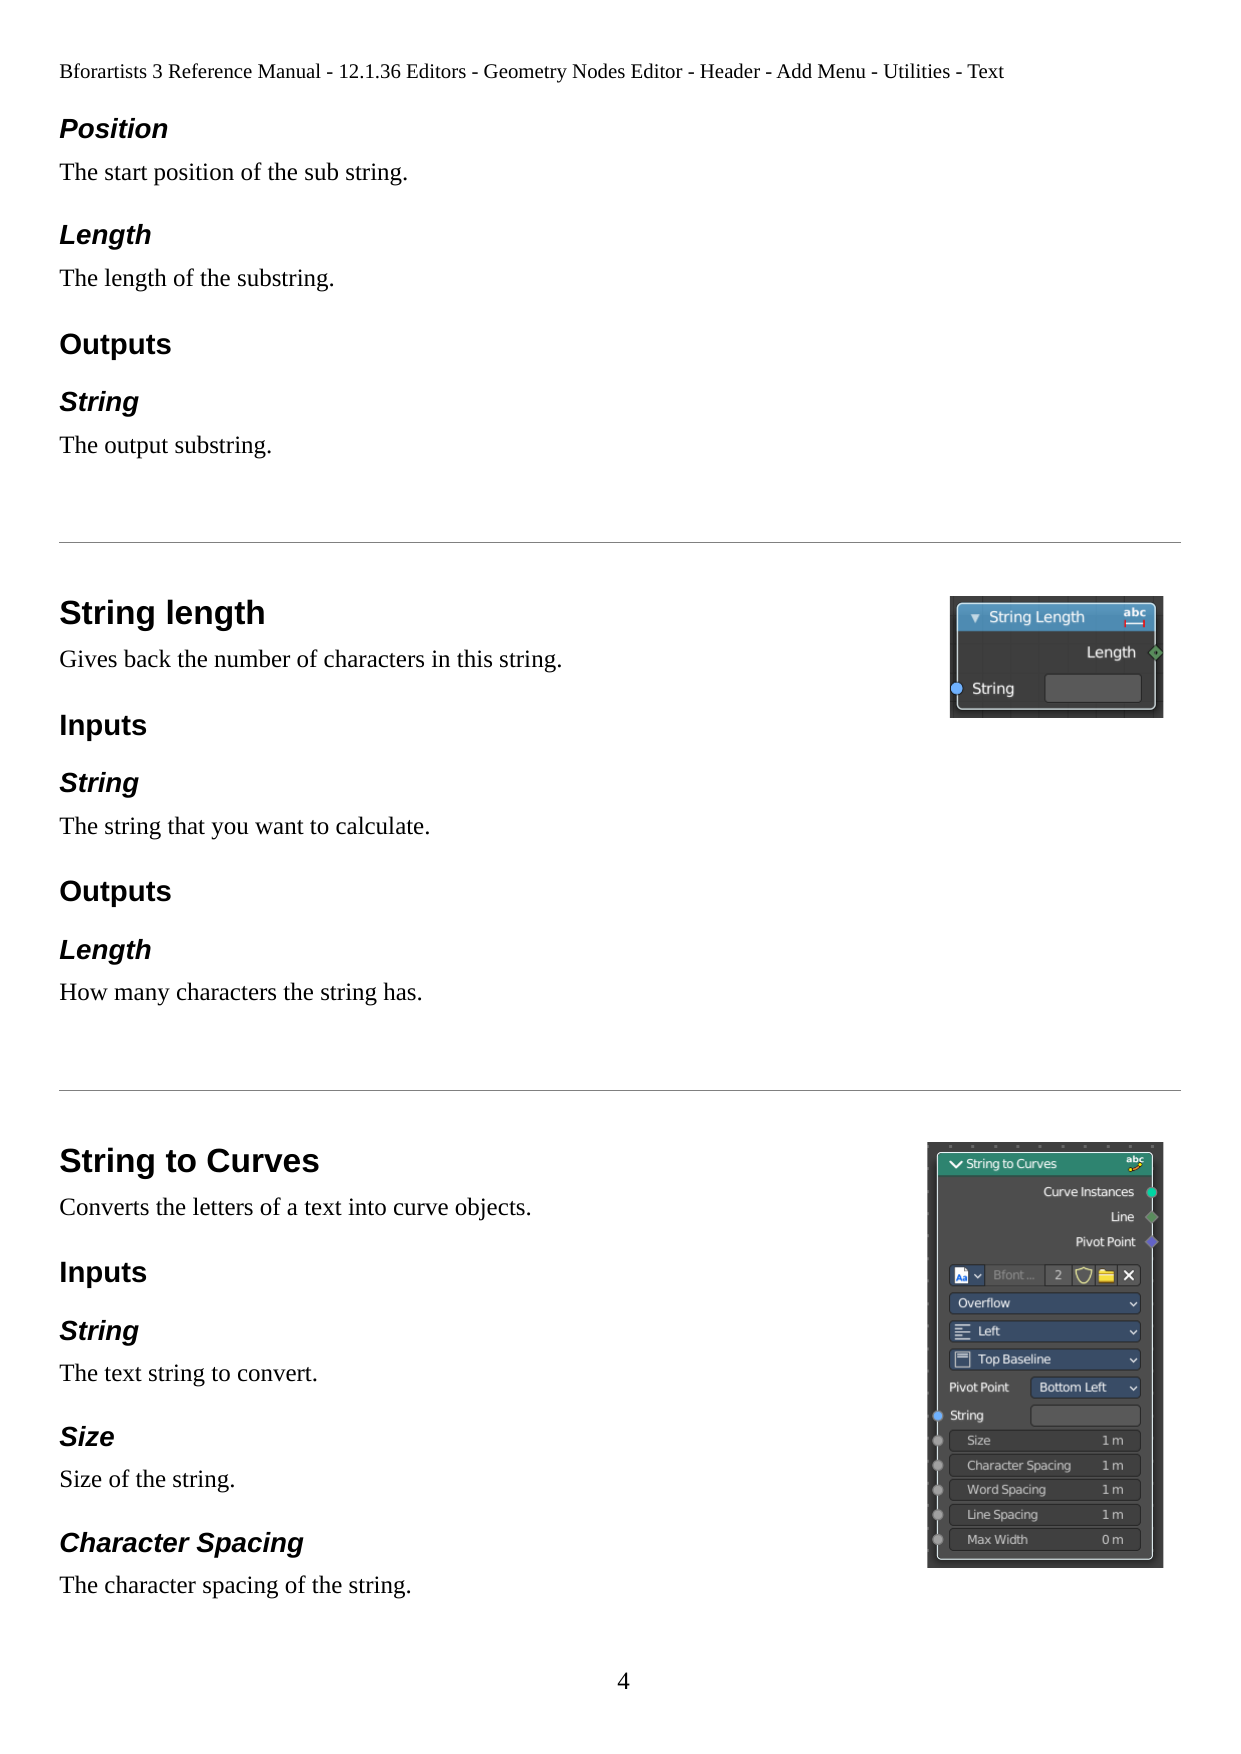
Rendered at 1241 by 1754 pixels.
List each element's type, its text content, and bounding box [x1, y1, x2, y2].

text Size of the string. [59, 1464, 927, 1493]
subtitle String length [59, 593, 1181, 631]
text The string that you want to calculate. [59, 811, 1181, 839]
subtitle String [59, 1314, 927, 1346]
picture [949, 596, 1164, 718]
subtitle Length [59, 933, 1181, 965]
text Gives back the number of characters in this string. [59, 644, 949, 673]
text The length of the substring. [59, 263, 1181, 292]
subtitle Inputs [59, 1255, 927, 1289]
subtitle Position [59, 113, 1181, 144]
subtitle Outputs [59, 327, 1181, 360]
subtitle String [59, 766, 1181, 798]
subtitle Outputs [59, 874, 1181, 908]
subtitle [1164, 1255, 1181, 1289]
subtitle String to Curves [59, 1141, 1181, 1179]
subtitle Character Spacing [59, 1526, 927, 1558]
text Converts the letters of a text into curve objects. [59, 1192, 927, 1221]
subtitle String [59, 385, 1181, 417]
text The start position of the sub string. [59, 157, 1181, 186]
text The output substring. [59, 430, 1181, 458]
text The text string to convert. [59, 1358, 927, 1387]
text The character spacing of the string. [59, 1570, 1181, 1599]
text [1164, 1464, 1181, 1493]
subtitle [1164, 1420, 1181, 1452]
subtitle Length [59, 218, 1181, 250]
subtitle Inputs [59, 708, 1181, 741]
subtitle Size [59, 1420, 927, 1452]
picture [927, 1142, 1164, 1568]
subtitle [1164, 1314, 1181, 1346]
subtitle [1164, 1526, 1181, 1558]
text How many characters the string has. [59, 977, 1181, 1006]
